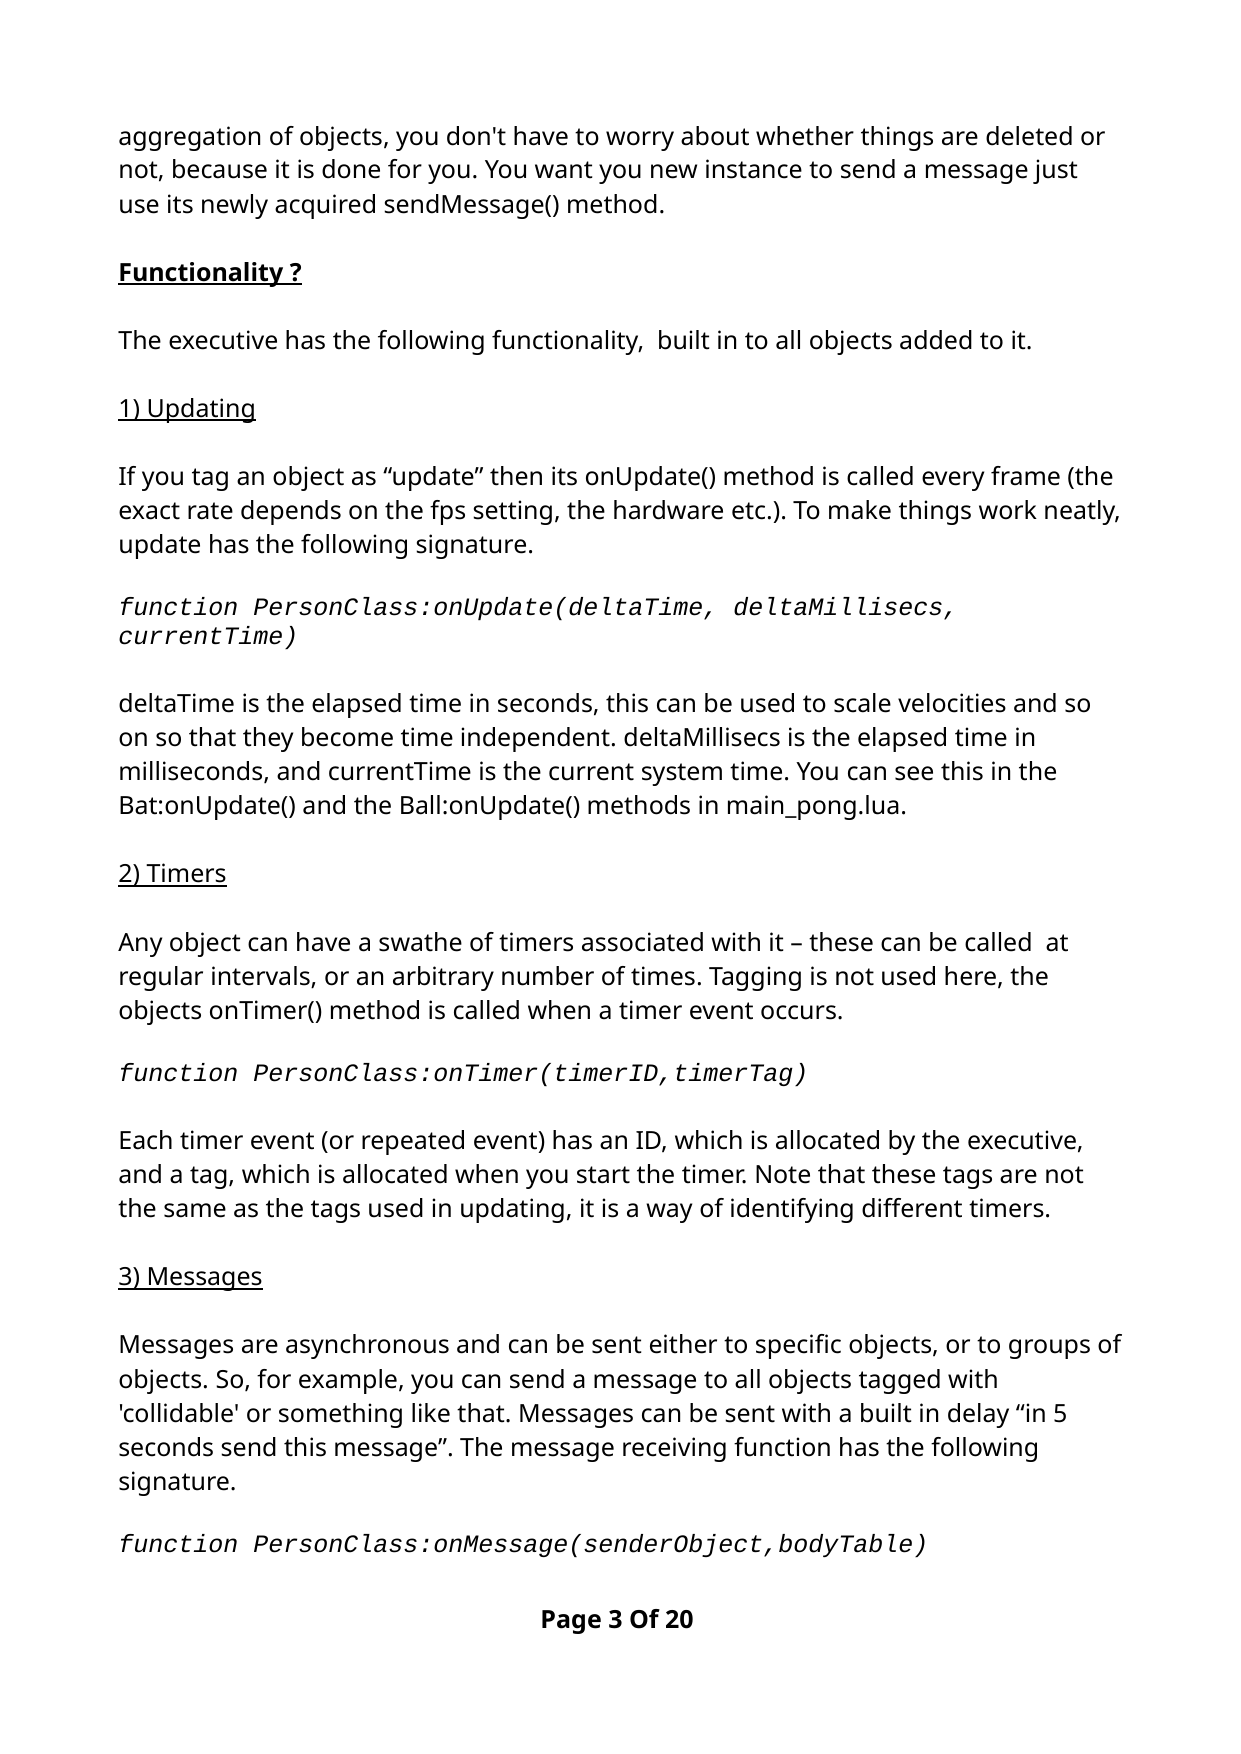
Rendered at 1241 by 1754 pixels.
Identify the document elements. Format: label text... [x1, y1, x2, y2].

text deltaTime is the elapsed time in seconds, this can be used to scale velocities and so on so that they become time independent. deltaMillisecs is the elapsed time in milliseconds, and currentTime is the current system time. You can see this in the Bat:onUpdate() and the Ball:onUpdate() methods in main_pong.lua. [118, 686, 1122, 822]
text function PersonClass:onUpdate(deltaTime, deltaMillisecs, currentTime) [118, 595, 1122, 652]
text 3) Messages [118, 1259, 1122, 1293]
text aggregation of objects, you don't have to worry about whether things are deleted or not, because it is done for you. You want you new instance to send a message just use its newly acquired sendMessage() method. [118, 118, 1122, 220]
text 1) Updating [118, 391, 1122, 425]
text function PersonClass:onMessage(senderObject,bodyTable) [118, 1532, 1122, 1560]
text 2) Timers [118, 856, 1122, 890]
text Each timer event (or repeated event) has an ID, which is allocated by the executive, and a tag, which is allocated when you start the timer. Note that these tags are not the same as the tags used in updating, it is a way of identifying different timers. [118, 1123, 1122, 1225]
text function PersonClass:onTimer(timerID,timerTag) [118, 1060, 1122, 1089]
text If you tag an object as “update” then its onUpdate() method is called every frame (the exact rate depends on the fps setting, the hardware etc.). To make things work neatly, update has the following signature. [118, 459, 1122, 561]
text Any object can have a swathe of timers associated with it – these can be called at regular intervals, or an arbitrary number of times. Tagging is not used here, the objects onTimer() method is called when a timer event occurs. [118, 924, 1122, 1026]
text The executive has the following functionality, built in to all objects added to it. [118, 322, 1122, 357]
text Functionality ? [118, 254, 1122, 288]
text Messages are asynchronous and can be sent either to specific objects, or to groups of objects. So, for example, you can send a message to all objects tagged with 'collidable' or something like that. Messages can be sent with a built in delay “in 5 seconds send this message”. The message receiving function has the following signature. [118, 1327, 1122, 1497]
